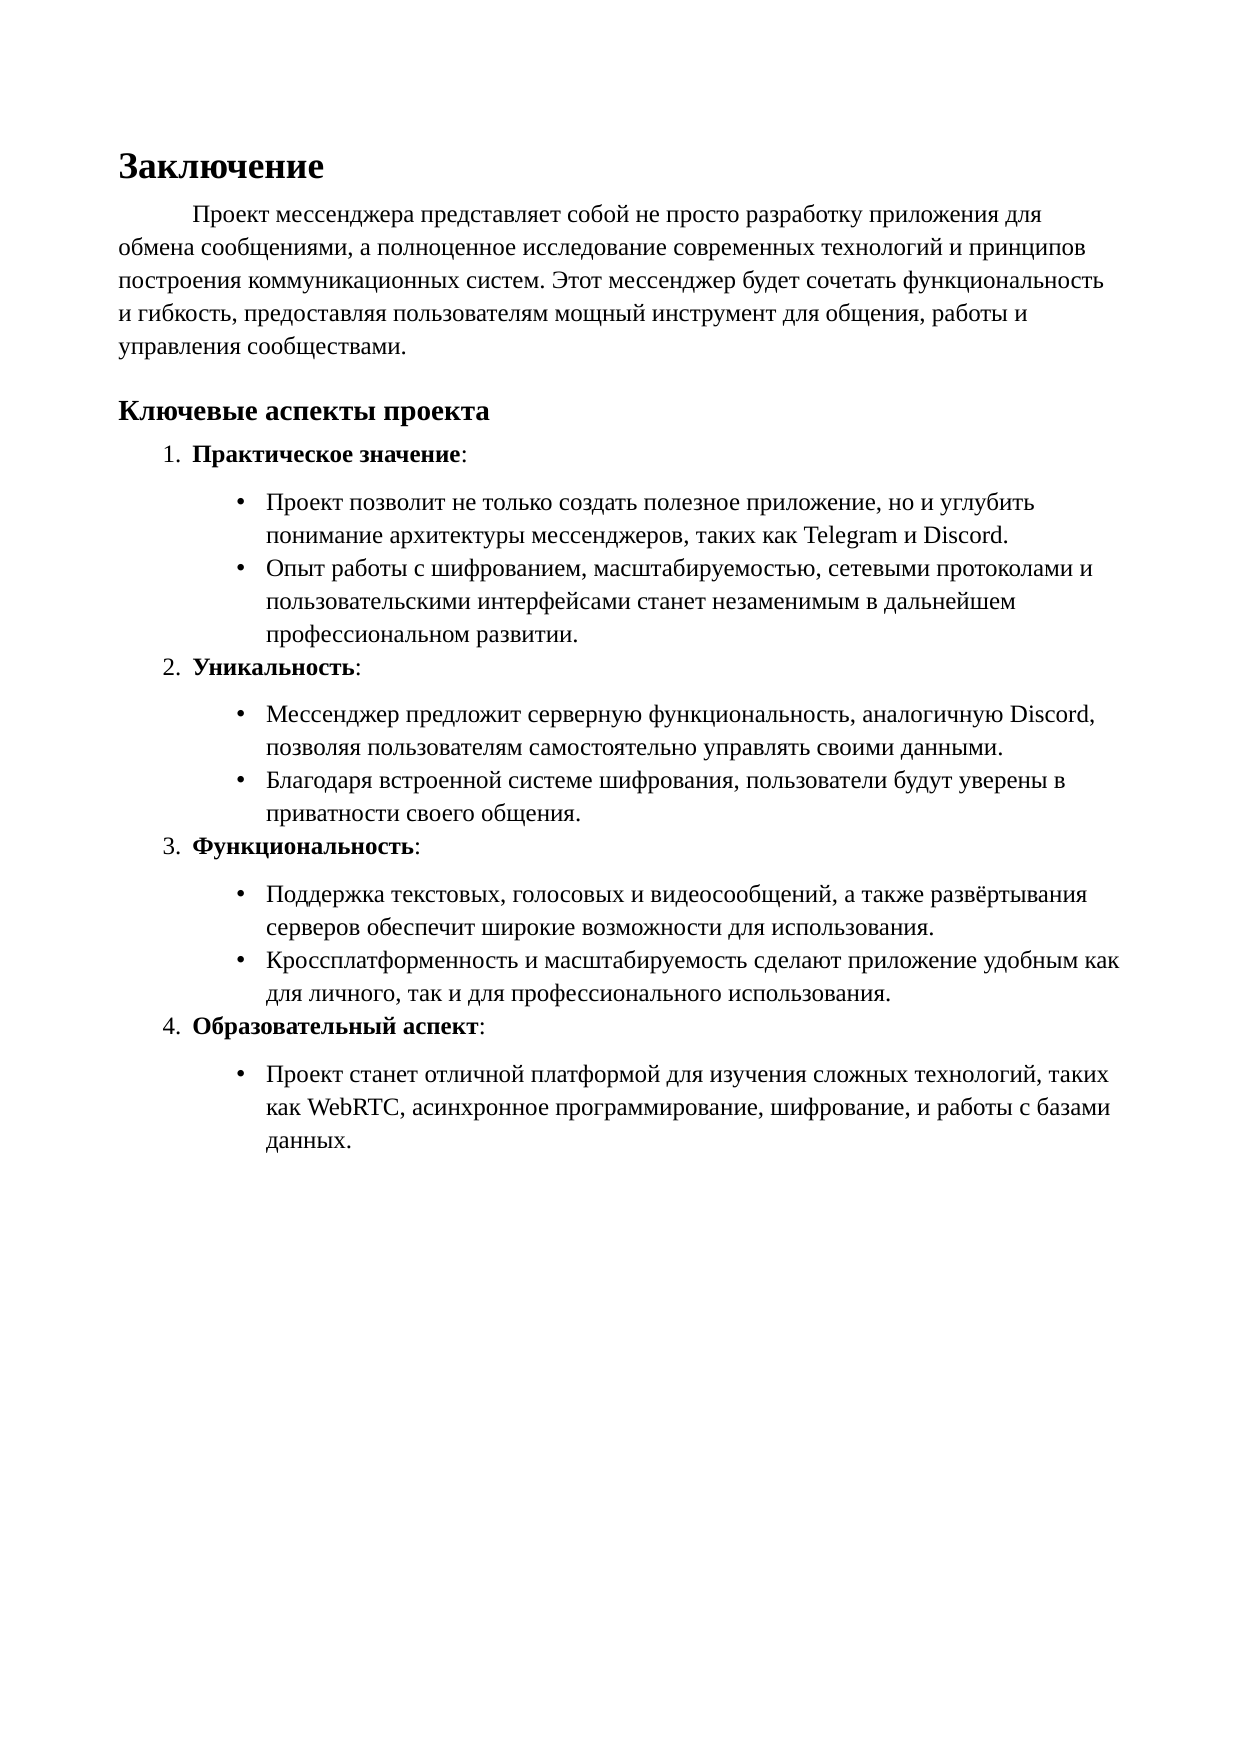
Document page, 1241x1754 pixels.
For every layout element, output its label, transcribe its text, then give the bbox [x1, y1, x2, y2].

list Мессенджер предложит серверную функциональность, аналогичную Discord, позволяя пользователям самостоятельно управлять своими данными. [236, 699, 1122, 761]
list Поддержка текстовых, голосовых и видеосообщений, а также развёртывания серверов обеспечит широкие возможности для использования. [236, 879, 1122, 941]
list Уникальность: [162, 652, 1122, 681]
list Функциональность: [162, 831, 1122, 860]
list Проект позволит не только создать полезное приложение, но и углубить понимание архитектуры мессенджеров, таких как Telegram и Discord. [236, 487, 1122, 548]
list Кроссплатформенность и масштабируемость сделают приложение удобным как для личного, так и для профессионального использования. [236, 945, 1122, 1007]
list Практическое значение: [162, 439, 1122, 468]
text Проект мессенджера представляет собой не просто разработку приложения для обмена сообщениями, а полноценное исследование современных технологий и принципов построения коммуникационных систем. Этот мессенджер будет сочетать функциональность и гибкость, предоставляя пользователям мощный инструмент для общения, работы и управления сообществами. [118, 199, 1122, 359]
list Опыт работы с шифрованием, масштабируемостью, сетевыми протоколами и пользовательскими интерфейсами станет незаменимым в дальнейшем профессиональном развитии. [236, 553, 1122, 647]
list Образовательный аспект: [162, 1011, 1122, 1040]
subtitle Ключевые аспекты проекта [118, 393, 1122, 427]
list Проект станет отличной платформой для изучения сложных технологий, таких как WebRTC, асинхронное программирование, шифрование, и работы с базами данных. [236, 1059, 1122, 1153]
subtitle Заключение [118, 143, 1122, 186]
list Благодаря встроенной системе шифрования, пользователи будут уверены в приватности своего общения. [236, 765, 1122, 827]
